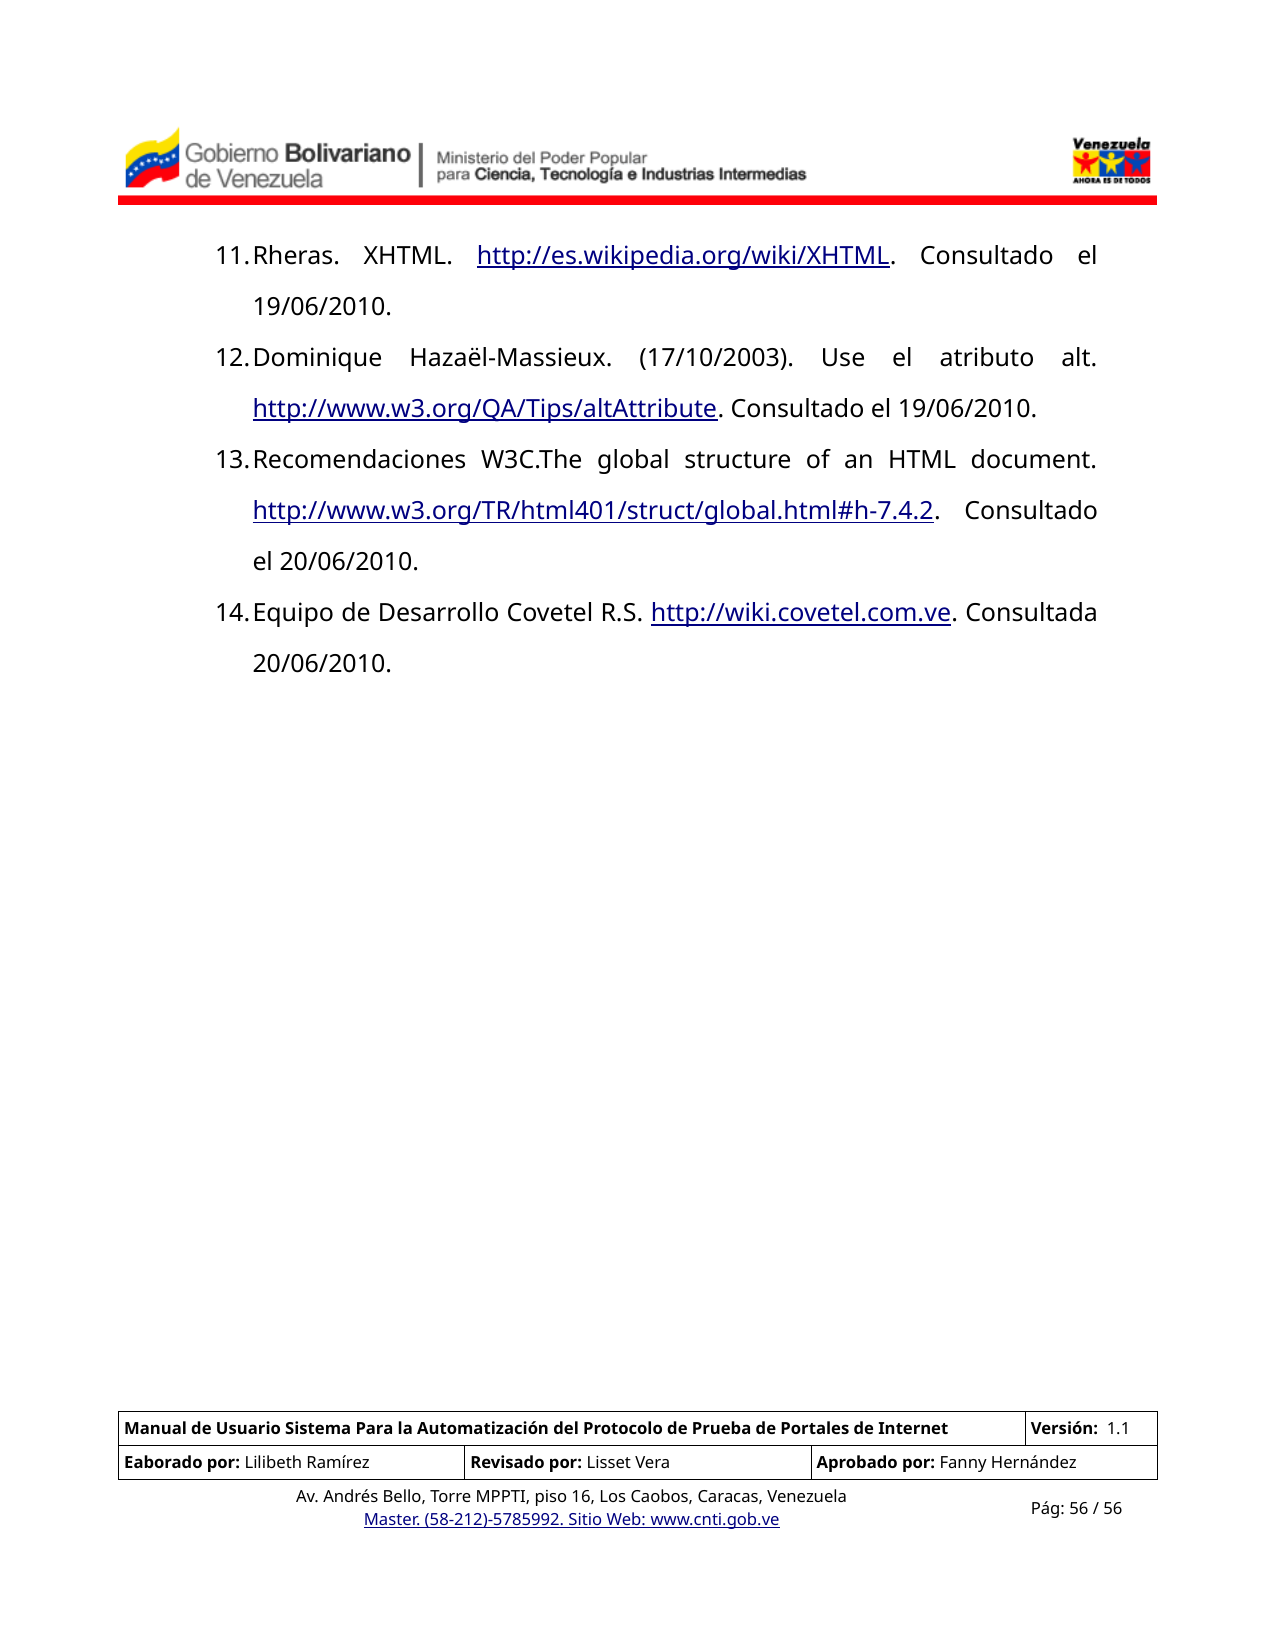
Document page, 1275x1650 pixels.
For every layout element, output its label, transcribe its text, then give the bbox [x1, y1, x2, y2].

picture [118, 119, 1157, 205]
list Equipo de Desarrollo Covetel R.S. http://wiki.covetel.com.ve. Consultada 20/06/2010. [215, 595, 1098, 680]
list Recomendaciones W3C.The global structure of an HTML document. http://www.w3.org/TR/html401/struct/global.html#h-7.4.2. Consultado el 20/06/2010. [215, 442, 1098, 578]
list Dominique Hazaël-Massieux. (17/10/2003). Use el atributo alt. http://www.w3.org/QA/Tips/altAttribute. Consultado el 19/06/2010. [215, 340, 1098, 425]
list Rheras. XHTML. http://es.wikipedia.org/wiki/XHTML. Consultado el 19/06/2010. [215, 238, 1098, 323]
